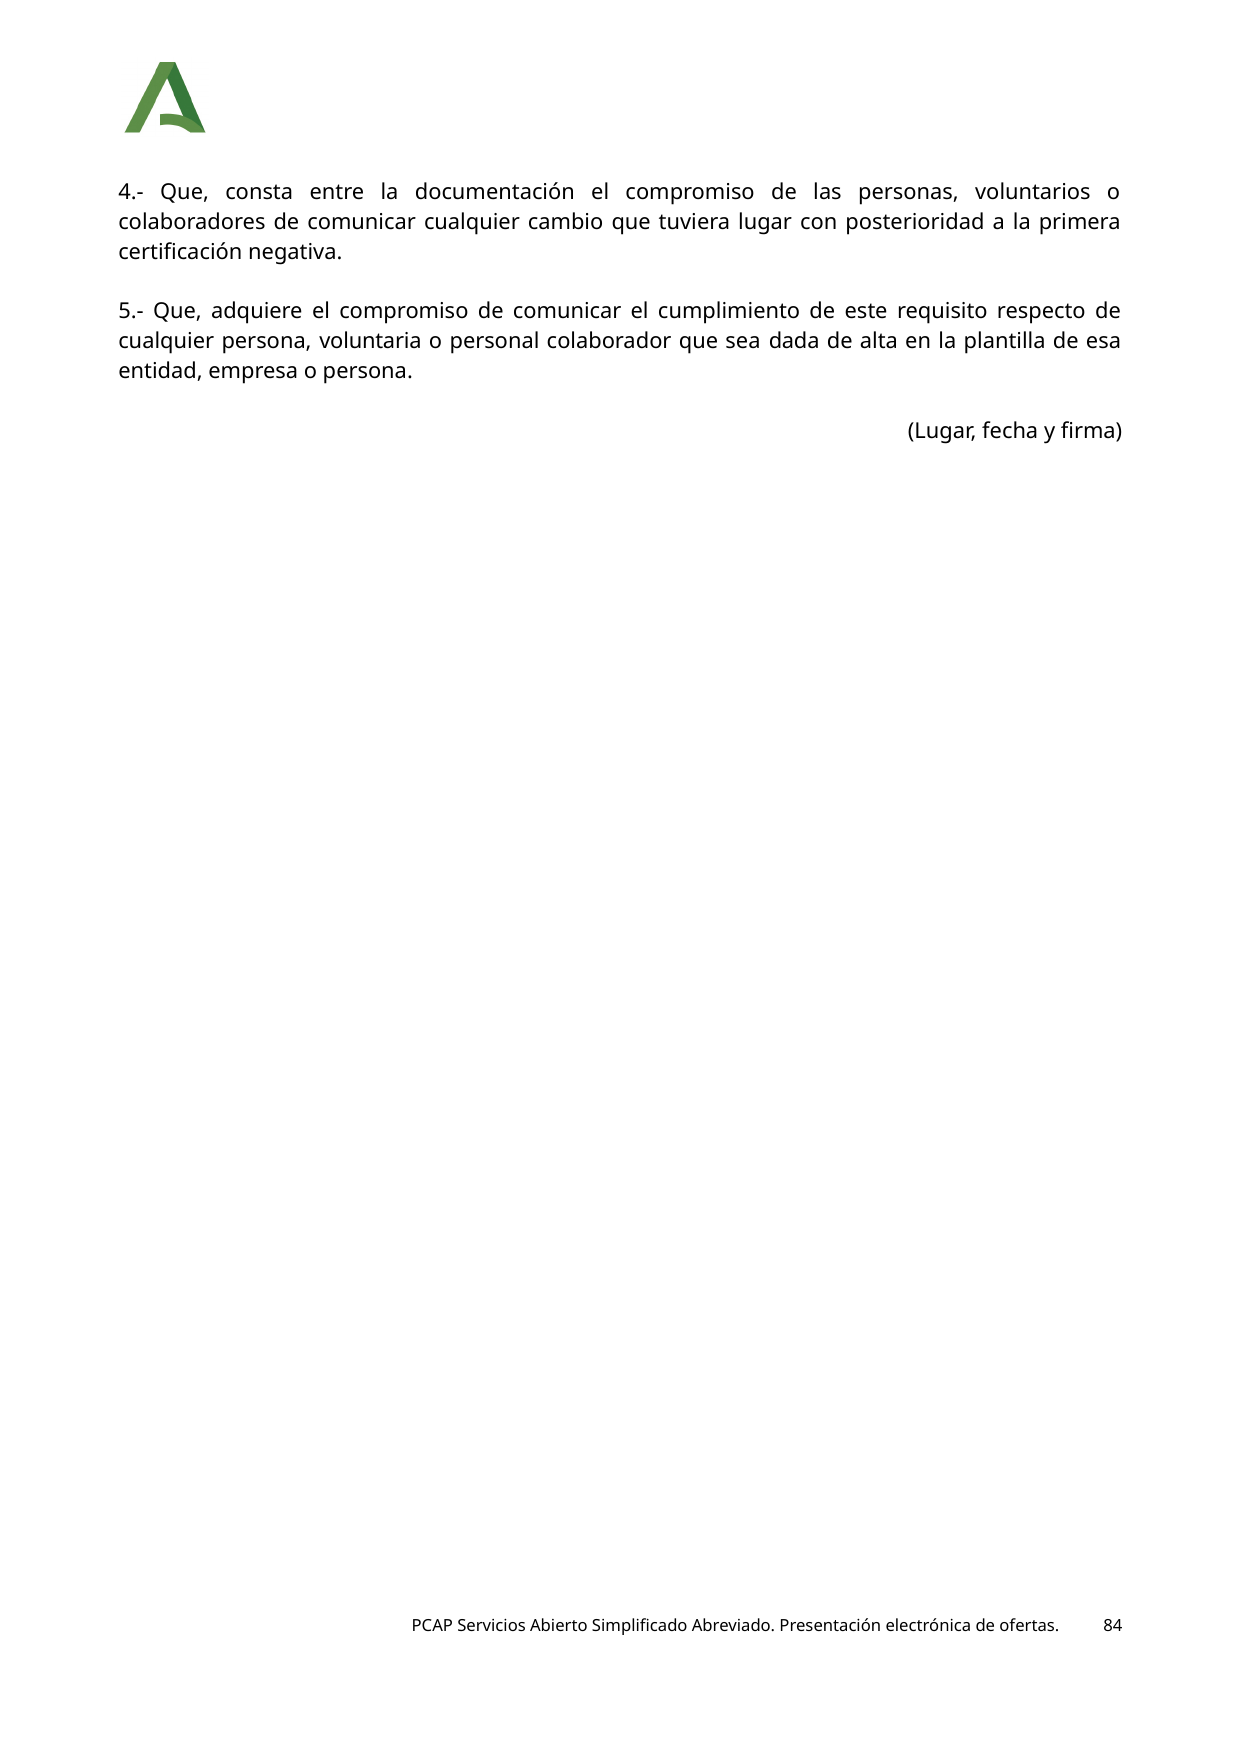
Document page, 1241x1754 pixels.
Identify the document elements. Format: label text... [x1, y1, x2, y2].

text (Lugar, fecha y firma) [118, 415, 1122, 444]
text 5.- Que, adquiere el compromiso de comunicar el cumplimiento de este requisito respecto de cualquier persona, voluntaria o personal colaborador que sea dada de alta en la plantilla de esa entidad, empresa o persona. [118, 296, 1122, 385]
text 4.- Que, consta entre la documentación el compromiso de las personas, voluntarios o colaboradores de comunicar cualquier cambio que tuviera lugar con posterioridad a la primera certificación negativa. [118, 176, 1122, 266]
picture [120, 57, 210, 137]
